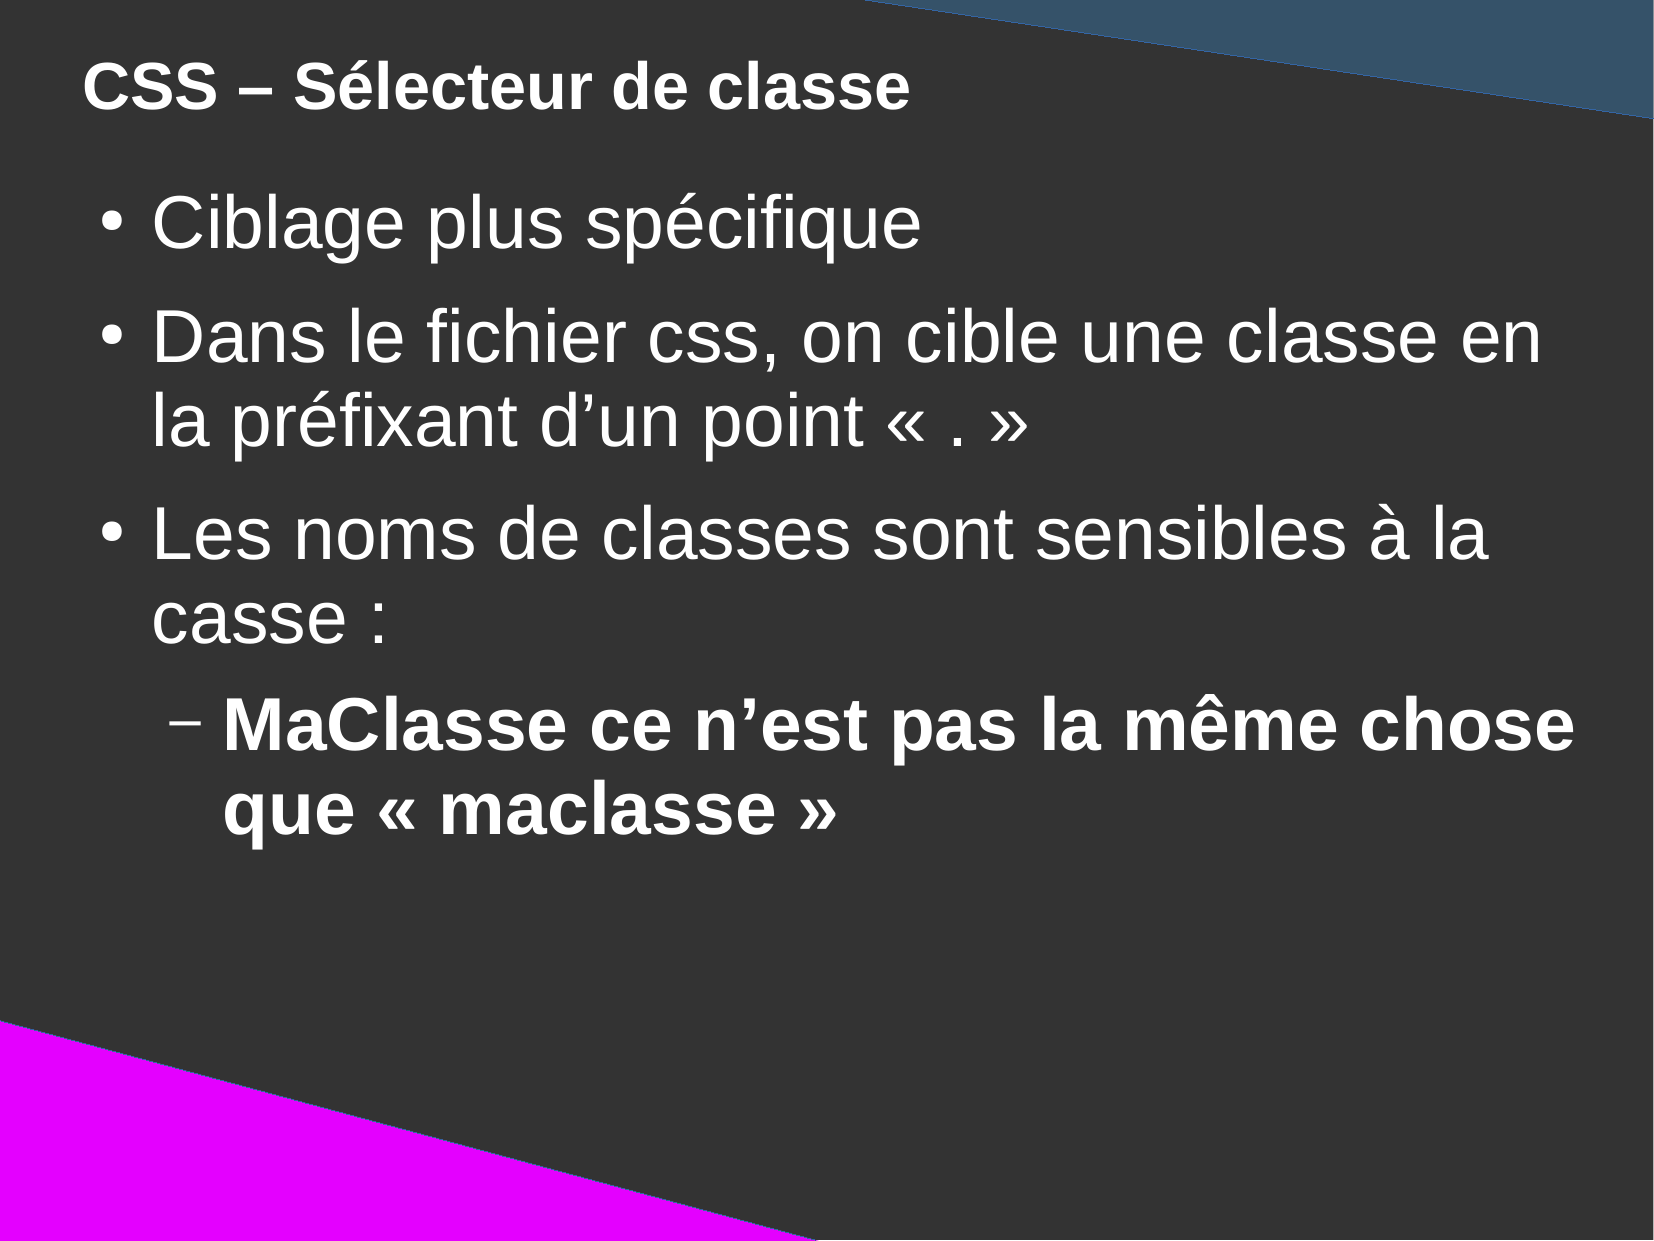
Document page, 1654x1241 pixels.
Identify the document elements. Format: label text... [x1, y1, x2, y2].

list Ciblage plus spécifique Dans le fichier css, on cible une classe en la préfixant d’un point « . » Les noms de classes sont sensibles à la casse : MaClasse ce n’est pas la même chose que « maclasse » [80, 180, 1605, 1080]
text_box [0, 1020, 819, 1241]
text_box [865, 0, 1654, 119]
title CSS – Sélecteur de classe [82, 49, 1571, 152]
